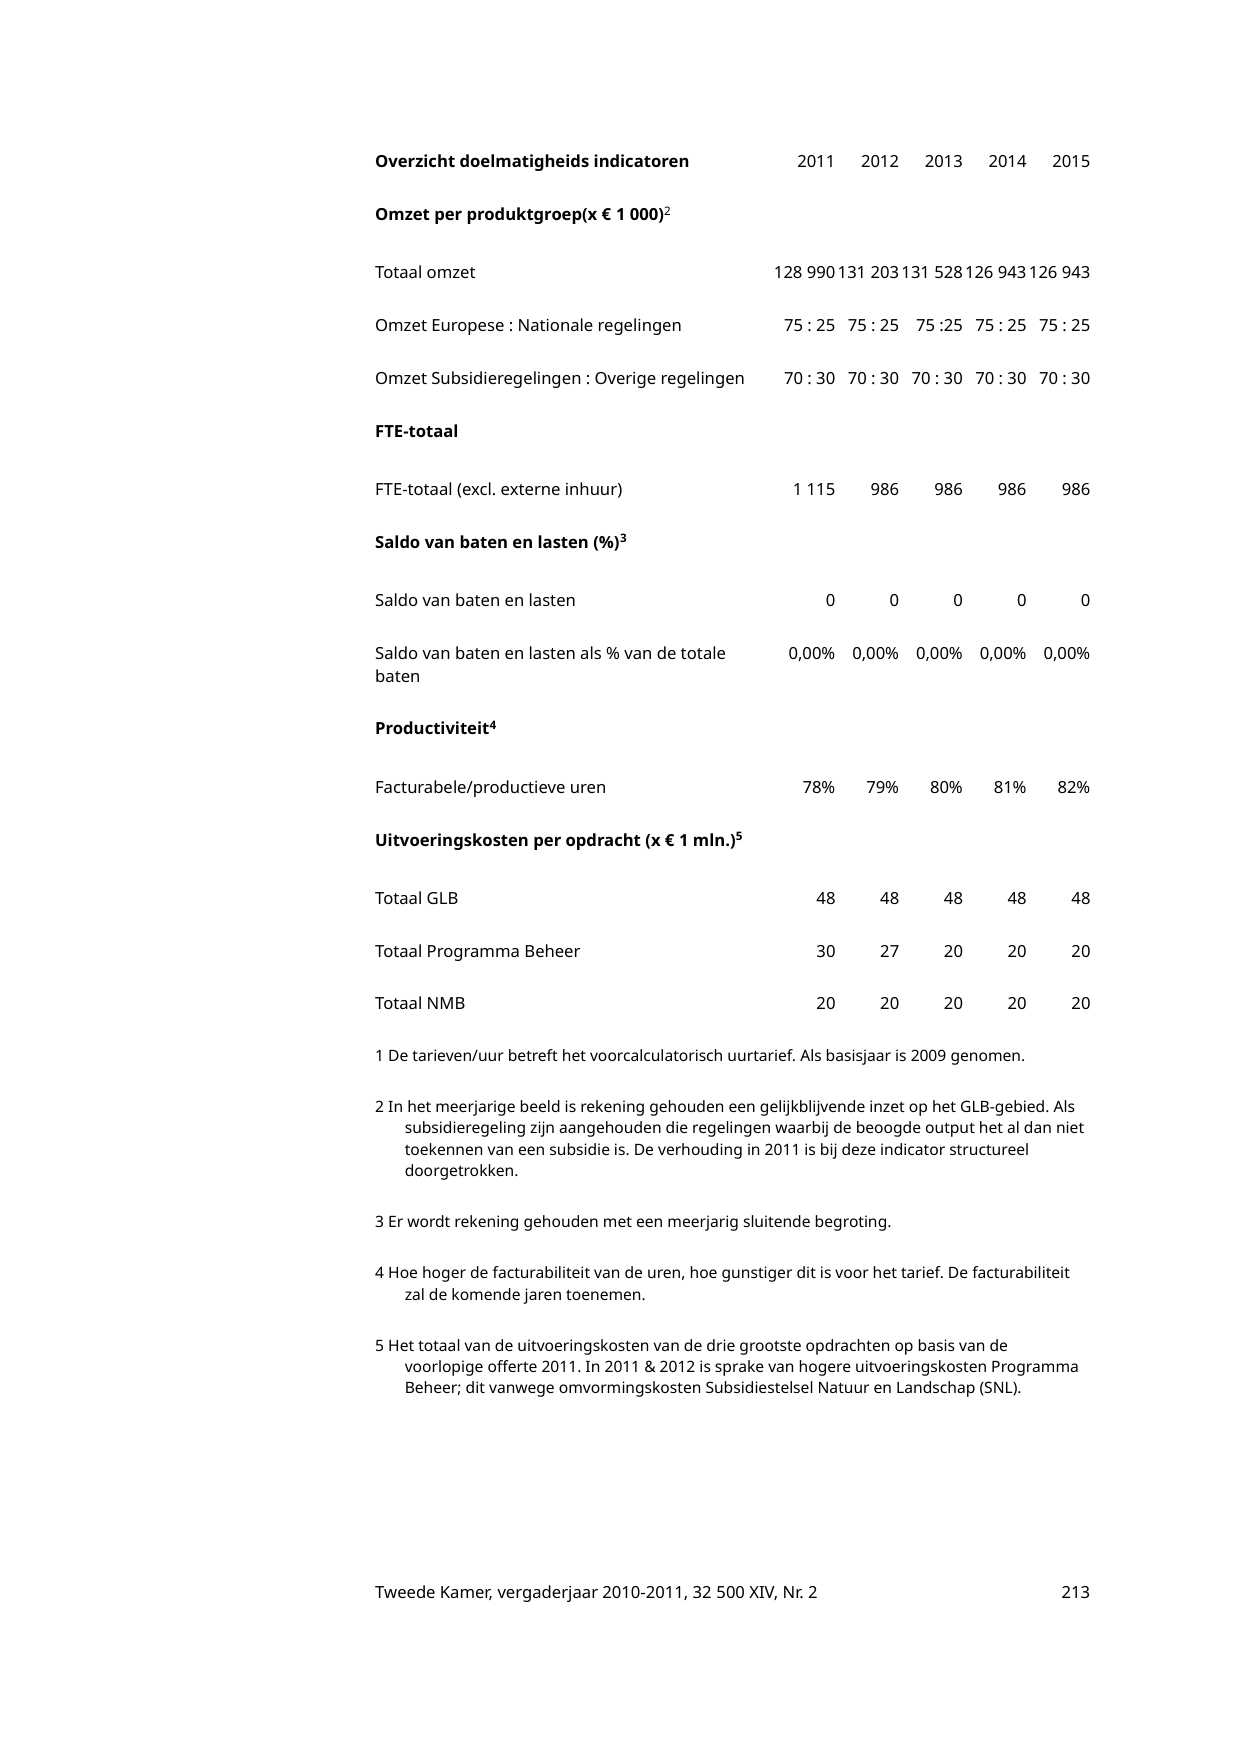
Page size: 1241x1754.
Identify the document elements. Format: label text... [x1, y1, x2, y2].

table_cell [771, 203, 835, 261]
table_cell 70 : 30 [771, 367, 835, 419]
table_cell 0,00% [899, 642, 963, 717]
table_cell [963, 530, 1026, 589]
table_cell 986 [835, 478, 899, 530]
table_cell [963, 717, 1026, 775]
table_cell [771, 828, 835, 887]
table_cell Omzet per produktgroep(x € 1 000)2 [375, 203, 771, 261]
table_header 2014 [963, 150, 1026, 203]
table_cell 131 528 [899, 261, 963, 314]
table_cell 128 990 [771, 261, 835, 314]
table_cell 70 : 30 [963, 367, 1026, 419]
table_cell [963, 203, 1026, 261]
table_cell 0 [1026, 589, 1090, 642]
table_cell Totaal NMB [375, 992, 771, 1045]
table_cell [1026, 717, 1090, 775]
table_cell 70 : 30 [899, 367, 963, 419]
table_cell 20 [1026, 992, 1090, 1045]
table_cell FTE-totaal (excl. externe inhuur) [375, 478, 771, 530]
table_cell Uitvoeringskosten per opdracht (x € 1 mln.)5 [375, 828, 771, 887]
table_cell [771, 717, 835, 775]
table_cell [899, 828, 963, 887]
table_cell [963, 828, 1026, 887]
table_cell 75 : 25 [1026, 314, 1090, 367]
table_cell 126 943 [963, 261, 1026, 314]
table_cell [835, 203, 899, 261]
table_cell 986 [899, 478, 963, 530]
table_cell 75 : 25 [835, 314, 899, 367]
table_cell 80% [899, 775, 963, 828]
table_cell 30 [771, 939, 835, 992]
table_cell [899, 203, 963, 261]
table_cell Totaal omzet [375, 261, 771, 314]
table_cell 70 : 30 [835, 367, 899, 419]
table_cell 0 [899, 589, 963, 642]
table_cell 20 [1026, 939, 1090, 992]
table_cell 1 De tarieven/uur betreft het voorcalculatorisch uurtarief. Als basisjaar is 2009 genomen. 2 In het meerjarige beeld is rekening gehouden een gelijkblijvende inzet op het GLB-gebied. Als subsidieregeling zijn aangehouden die regelingen waarbij de beoogde output het al dan niet toekennen van een subsidie is. De verhouding in 2011 is bij deze indicator structureel doorgetrokken. 3 Er wordt rekening gehouden met een meerjarig sluitende begroting. 4 Hoe hoger de facturabiliteit van de uren, hoe gunstiger dit is voor het tarief. De facturabiliteit zal de komende jaren toenemen. 5 Het totaal van de uitvoeringskosten van de drie grootste opdrachten op basis van de voorlopige offerte 2011. In 2011 & 2012 is sprake van hogere uitvoeringskosten Programma Beheer; dit vanwege omvormingskosten Subsidiestelsel Natuur en Landschap (SNL). [375, 1045, 1090, 1428]
table_cell [899, 530, 963, 589]
table_cell 48 [835, 887, 899, 939]
table_cell Facturabele/productieve uren [375, 775, 771, 828]
table_cell [771, 530, 835, 589]
table_cell 48 [1026, 887, 1090, 939]
table_cell 131 203 [835, 261, 899, 314]
table_cell FTE-totaal [375, 419, 771, 478]
table_cell Saldo van baten en lasten [375, 589, 771, 642]
table_cell 0,00% [963, 642, 1026, 717]
table_cell 20 [899, 939, 963, 992]
table_cell 82% [1026, 775, 1090, 828]
table_cell Productiviteit4 [375, 717, 771, 775]
table_cell [1026, 530, 1090, 589]
table_cell Saldo van baten en lasten als % van de totale baten [375, 642, 771, 717]
table_cell 0,00% [835, 642, 899, 717]
table_cell 48 [899, 887, 963, 939]
table_cell [835, 717, 899, 775]
table_cell 20 [835, 992, 899, 1045]
table_cell 0,00% [1026, 642, 1090, 717]
table_cell 79% [835, 775, 899, 828]
table_cell 986 [963, 478, 1026, 530]
table_cell 1 115 [771, 478, 835, 530]
table_cell 20 [899, 992, 963, 1045]
table_cell 81% [963, 775, 1026, 828]
table_cell 75 : 25 [771, 314, 835, 367]
table_cell Omzet Europese : Nationale regelingen [375, 314, 771, 367]
table_header 2011 [771, 150, 835, 203]
table_cell [1026, 828, 1090, 887]
table_cell 75 :25 [899, 314, 963, 367]
table_cell [1026, 419, 1090, 478]
table_cell Saldo van baten en lasten (%)3 [375, 530, 771, 589]
table_cell [835, 419, 899, 478]
table_cell 0,00% [771, 642, 835, 717]
table_cell 0 [835, 589, 899, 642]
table_cell Totaal GLB [375, 887, 771, 939]
table_cell 20 [963, 939, 1026, 992]
table_cell 0 [771, 589, 835, 642]
table_cell [771, 419, 835, 478]
table_cell [899, 717, 963, 775]
table_cell 986 [1026, 478, 1090, 530]
table_cell [835, 828, 899, 887]
table_header Overzicht doelmatigheids indicatoren [375, 150, 771, 203]
table_header 2013 [899, 150, 963, 203]
table_cell 126 943 [1026, 261, 1090, 314]
table_header 2012 [835, 150, 899, 203]
table_cell 48 [963, 887, 1026, 939]
table_cell [1026, 203, 1090, 261]
table_cell [963, 419, 1026, 478]
table_header 2015 [1026, 150, 1090, 203]
table_cell 48 [771, 887, 835, 939]
table_cell 0 [963, 589, 1026, 642]
table_cell 70 : 30 [1026, 367, 1090, 419]
table_cell 20 [963, 992, 1026, 1045]
table_cell [899, 419, 963, 478]
table_cell 78% [771, 775, 835, 828]
table_cell 27 [835, 939, 899, 992]
table_cell [835, 530, 899, 589]
table_cell 20 [771, 992, 835, 1045]
table_cell 75 : 25 [963, 314, 1026, 367]
table_cell Omzet Subsidieregelingen : Overige regelingen [375, 367, 771, 419]
table_cell Totaal Programma Beheer [375, 939, 771, 992]
